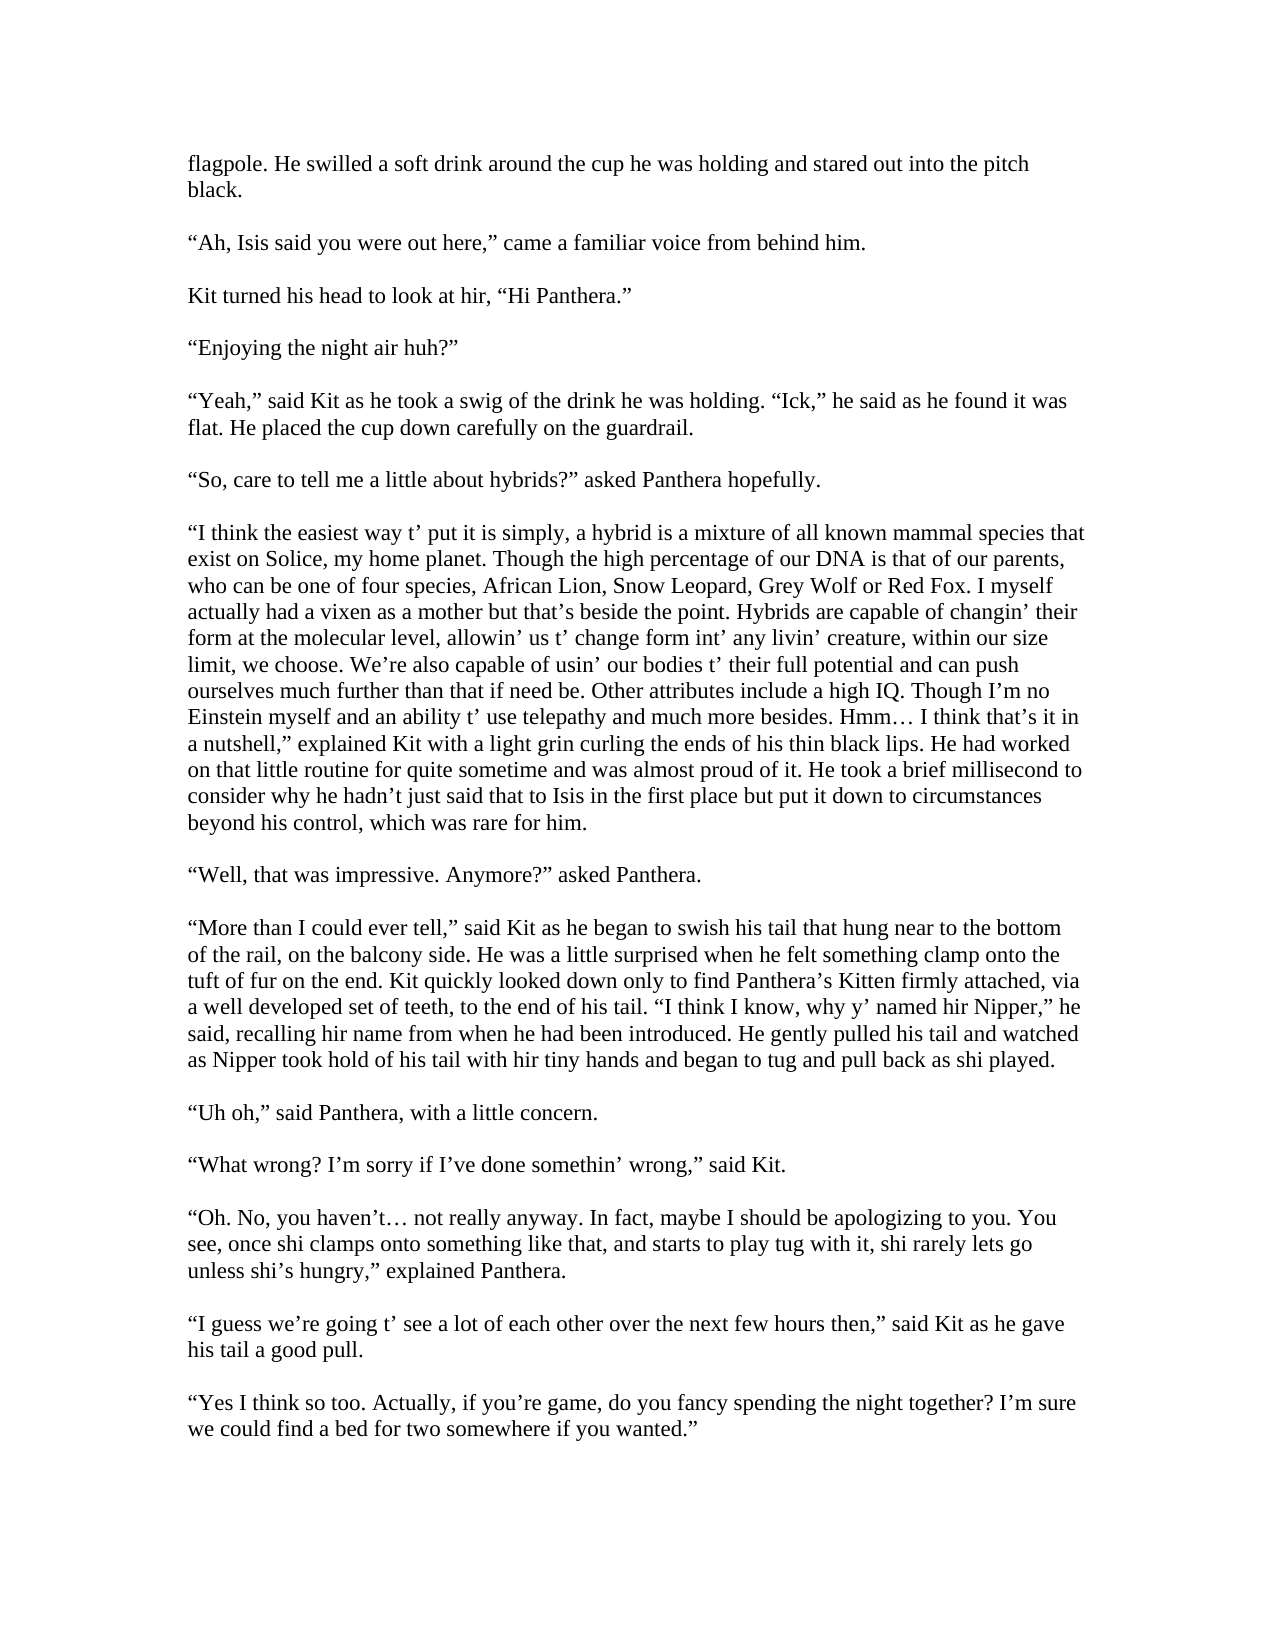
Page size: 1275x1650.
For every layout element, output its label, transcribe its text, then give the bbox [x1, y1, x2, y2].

text flagpole. He swilled a soft drink around the cup he was holding and stared out into the pitch black. [187, 150, 1087, 203]
text “Yeah,” said Kit as he took a swig of the drink he was holding. “Ick,” he said as he found it was flat. He placed the cup down carefully on the guardrail. [187, 387, 1087, 440]
text “What wrong? I’m sorry if I’ve done somethin’ wrong,” said Kit. [187, 1151, 1087, 1178]
text “Yes I think so too. Actually, if you’re game, do you fancy spending the night together? I’m sure we could find a bed for two somewhere if you wanted.” [187, 1389, 1087, 1441]
text “Ah, Isis said you were out here,” came a familiar voice from behind him. [187, 229, 1087, 255]
text Kit turned his head to look at hir, “Hi Panthera.” [187, 282, 1087, 308]
text “Uh oh,” said Panthera, with a little concern. [187, 1099, 1087, 1125]
text “More than I could ever tell,” said Kit as he began to swish his tail that hung near to the bottom of the rail, on the balcony side. He was a little surprised when he felt something clamp onto the tuft of fur on the end. Kit quickly looked down only to find Panthera’s Kitten firmly attached, via a well developed set of teeth, to the end of his tail. “I think I know, why y’ named hir Nipper,” he said, recalling hir name from when he had been introduced. He gently pulled his tail and watched as Nipper took hold of his tail with hir tiny hands and began to tug and pull back as shi played. [187, 914, 1087, 1072]
text “So, care to tell me a little about hybrids?” asked Panthera hopefully. [187, 466, 1087, 493]
text “I think the easiest way t’ put it is simply, a hybrid is a mixture of all known mammal species that exist on Solice, my home planet. Though the high percentage of our DNA is that of our parents, who can be one of four species, African Lion, Snow Leopard, Grey Wolf or Red Fox. I myself actually had a vixen as a mother but that’s beside the point. Hybrids are capable of changin’ their form at the molecular level, allowin’ us t’ change form int’ any livin’ creature, within our size limit, we choose. We’re also capable of usin’ our bodies t’ their full potential and can push ourselves much further than that if need be. Other attributes include a high IQ. Though I’m no Einstein myself and an ability t’ use telepathy and much more besides. Hmm… I think that’s it in a nutshell,” explained Kit with a light grin curling the ends of his thin black lips. He had worked on that little routine for quite sometime and was almost proud of it. He took a brief millisecond to consider why he hadn’t just said that to Isis in the first place but put it down to circumstances beyond his control, which was rare for him. [187, 519, 1087, 835]
text “I guess we’re going t’ see a lot of each other over the next few hours then,” said Kit as he gave his tail a good pull. [187, 1309, 1087, 1362]
text “Well, that was impressive. Anymore?” asked Panthera. [187, 862, 1087, 888]
text “Enjoying the night air huh?” [187, 334, 1087, 361]
text “Oh. No, you haven’t… not really anyway. In fact, maybe I should be apologizing to you. You see, once shi clamps onto something like that, and starts to play tug with it, shi rarely lets go unless shi’s hungry,” explained Panthera. [187, 1204, 1087, 1283]
